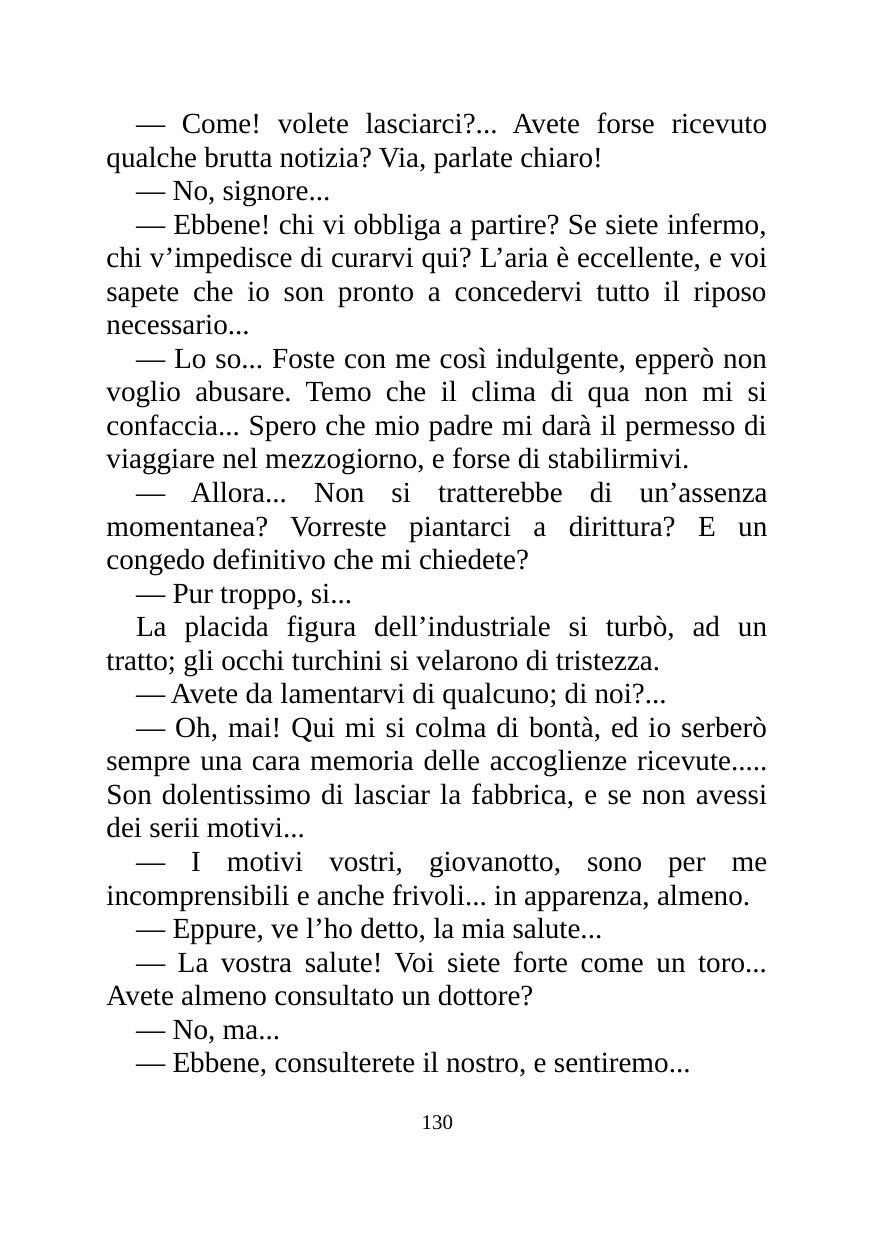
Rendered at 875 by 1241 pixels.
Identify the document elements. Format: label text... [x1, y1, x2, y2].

text — Ebbene! chi vi obbliga a partire? Se siete infermo, chi v’impedisce di curarvi qui? L’aria è eccellente, e voi sapete che io son pronto a concedervi tutto il riposo necessario... [106, 207, 768, 341]
text — Oh, mai! Qui mi si colma di bontà, ed io serberò sempre una cara memoria delle accoglienze ricevute..... Son dolentissimo di lasciar la fabbrica, e se non avessi dei serii motivi... [106, 710, 768, 844]
text — No, ma... [106, 1012, 768, 1045]
text — No, signore... [106, 173, 768, 207]
text — I motivi vostri, giovanotto, sono per me incomprensibili e anche frivoli... in apparenza, almeno. [106, 844, 768, 911]
text — Ebbene, consulterete il nostro, e sentiremo... [106, 1045, 768, 1079]
text — Avete da lamentarvi di qualcuno; di noi?... [106, 676, 768, 710]
text — Lo so... Foste con me così indulgente, epperò non voglio abusare. Temo che il clima di qua non mi si confaccia... Spero che mio padre mi darà il permesso di viaggiare nel mezzogiorno, e forse di stabilirmivi. [106, 341, 768, 475]
text — Come! volete lasciarci?... Avete forse ricevuto qualche brutta notizia? Via, parlate chiaro! [106, 106, 768, 173]
text — Pur troppo, si... [106, 576, 768, 609]
text La placida figura dell’industriale si turbò, ad un tratto; gli occhi turchini si velarono di tristezza. [106, 609, 768, 676]
text — Allora... Non si tratterebbe di un’assenza momentanea? Vorreste piantarci a dirittura? E un congedo definitivo che mi chiedete? [106, 475, 768, 576]
text — La vostra salute! Voi siete forte come un toro... Avete almeno consultato un dottore? [106, 945, 768, 1012]
text — Eppure, ve l’ho detto, la mia salute... [106, 911, 768, 945]
